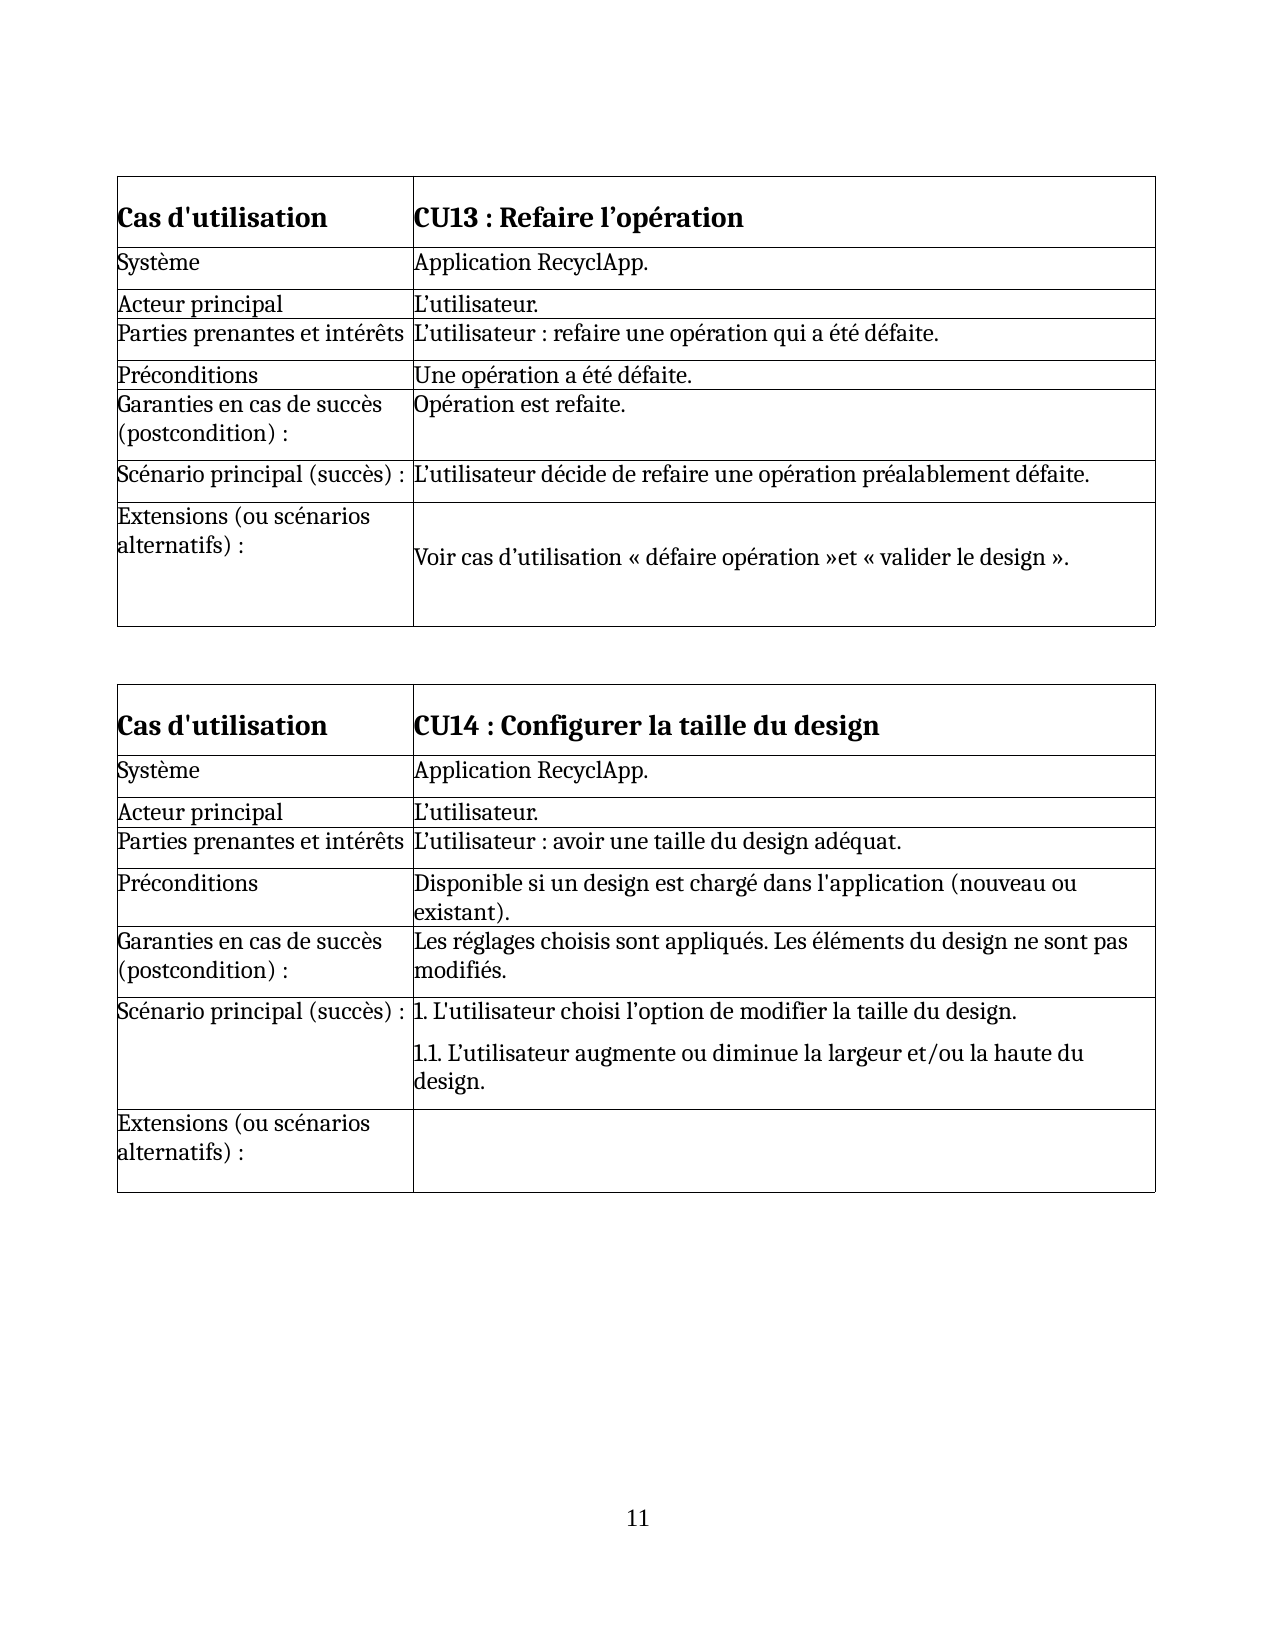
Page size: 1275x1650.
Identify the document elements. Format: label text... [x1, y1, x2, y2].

table_cell Acteur principal [118, 798, 413, 826]
table_cell Garanties en cas de succès (postcondition) : [118, 390, 413, 460]
table_header CU13 : Refaire l’opération [414, 177, 1155, 247]
table_cell Opération est refaite. [414, 390, 1155, 460]
table_header CU14 : Configurer la taille du design [414, 685, 1155, 755]
table_cell L’utilisateur décide de refaire une opération préalablement défaite. [414, 461, 1155, 502]
table_cell Préconditions [118, 361, 413, 389]
table_cell Acteur principal [118, 290, 413, 318]
table_cell Scénario principal (succès) : [118, 461, 413, 502]
table_header Cas d'utilisation [118, 685, 413, 755]
table_cell Voir cas d’utilisation « défaire opération »et « valider le design ». [414, 503, 1155, 626]
table_cell Les réglages choisis sont appliqués. Les éléments du design ne sont pas modifiés. [414, 927, 1155, 997]
table_cell 1. L'utilisateur choisi l’option de modifier la taille du design. 1.1. L’utilisateur augmente ou diminue la largeur et/ou la haute du design. [414, 998, 1155, 1108]
table_cell Extensions (ou scénarios alternatifs) : [118, 1110, 413, 1192]
table_cell L’utilisateur : refaire une opération qui a été défaite. [414, 319, 1155, 360]
table_cell Système [118, 756, 413, 797]
table_cell L’utilisateur. [414, 798, 1155, 826]
table_cell L’utilisateur. [414, 290, 1155, 318]
table_cell Scénario principal (succès) : [118, 998, 413, 1108]
table_cell Garanties en cas de succès (postcondition) : [118, 927, 413, 997]
table_cell Disponible si un design est chargé dans l'application (nouveau ou existant). [414, 869, 1155, 926]
table_cell L’utilisateur : avoir une taille du design adéquat. [414, 828, 1155, 868]
table_header Cas d'utilisation [118, 177, 413, 247]
table_cell Application RecyclApp. [414, 756, 1155, 797]
table_cell Préconditions [118, 869, 413, 926]
table_cell Extensions (ou scénarios alternatifs) : [118, 503, 413, 626]
table_cell Parties prenantes et intérêts [118, 828, 413, 868]
table_cell Parties prenantes et intérêts [118, 319, 413, 360]
table_cell [414, 1110, 1155, 1192]
table_cell Système [118, 248, 413, 289]
table_cell Application RecyclApp. [414, 248, 1155, 289]
table_cell Une opération a été défaite. [414, 361, 1155, 389]
